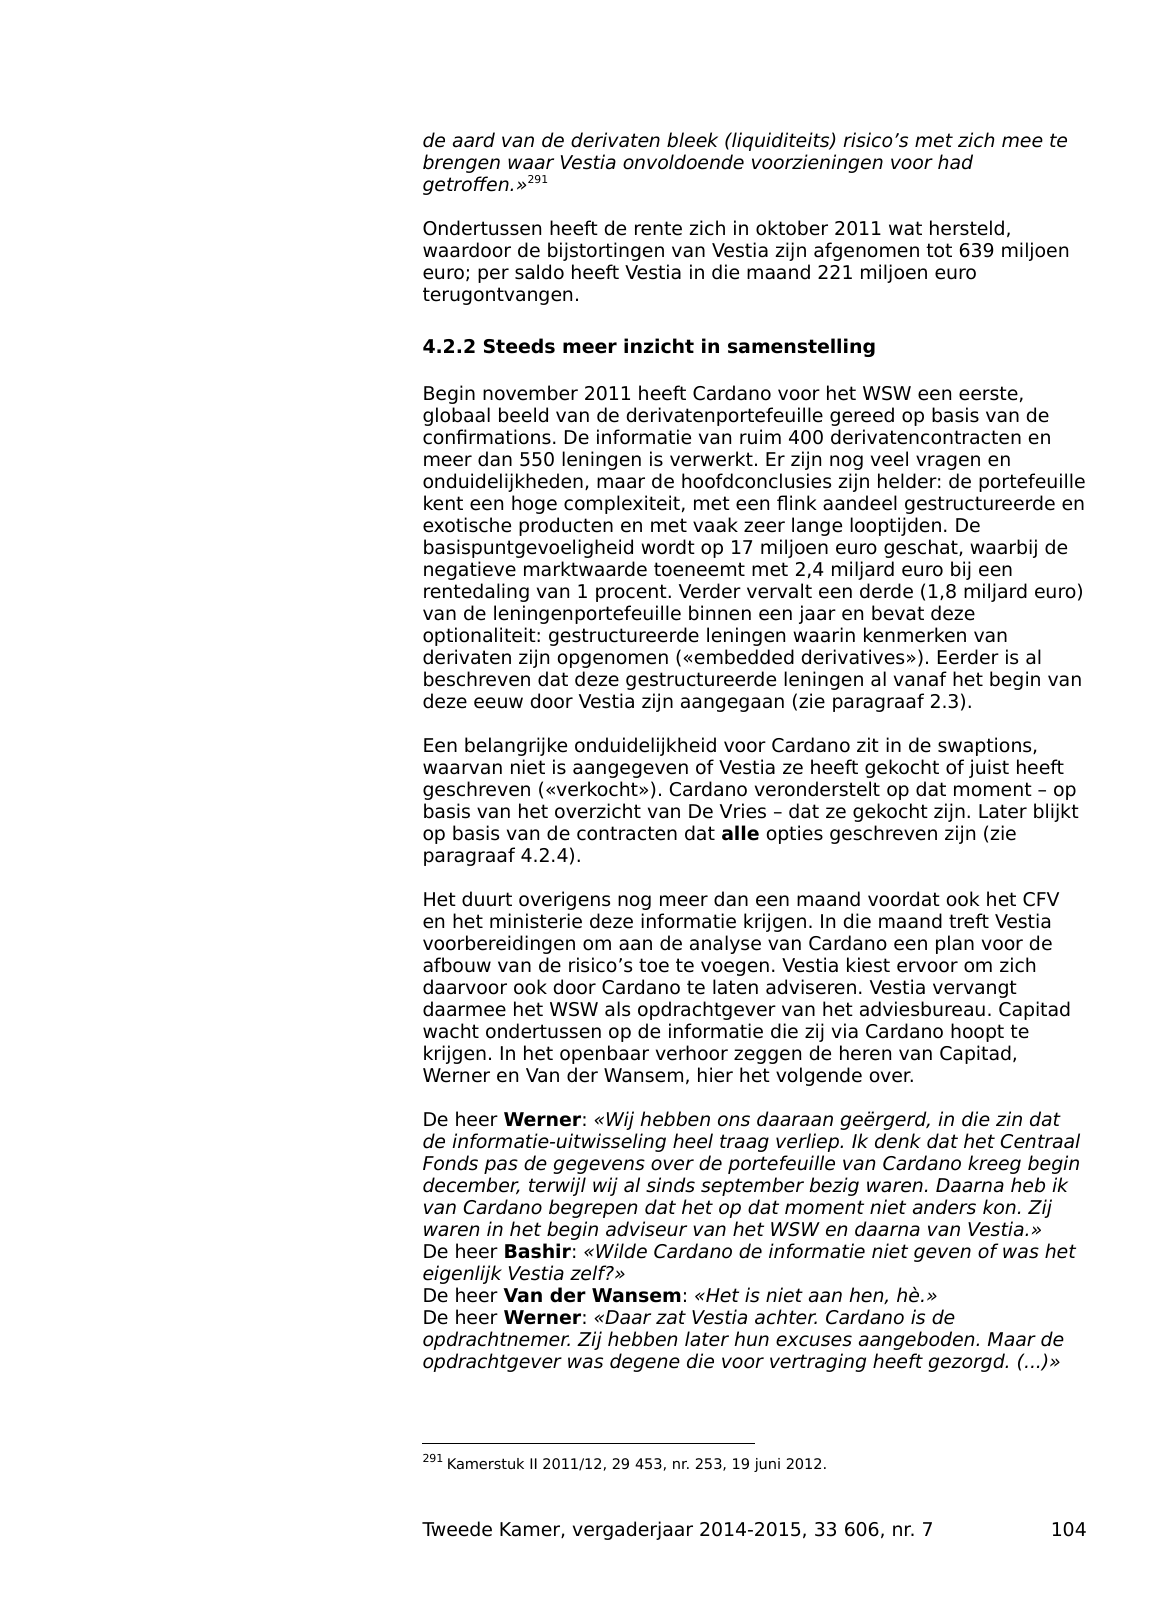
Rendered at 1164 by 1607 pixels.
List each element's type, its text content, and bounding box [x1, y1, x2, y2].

text De heer Werner: «Wij hebben ons daaraan geërgerd, in die zin dat de informatie-uitwisseling heel traag verliep. Ik denk dat het Centraal Fonds pas de gegevens over de portefeuille van Cardano kreeg begin december, terwijl wij al sinds september bezig waren. Daarna heb ik van Cardano begrepen dat het op dat moment niet anders kon. Zij waren in het begin adviseur van het WSW en daarna van Vestia.» [422, 1109, 1087, 1241]
text De heer Bashir: «Wilde Cardano de informatie niet geven of was het eigenlijk Vestia zelf?» [422, 1241, 1087, 1285]
text de aard van de derivaten bleek (liquiditeits) risico’s met zich mee te brengen waar Vestia onvoldoende voorzieningen voor had getroffen.» [422, 130, 1087, 196]
text De heer Van der Wansem: «Het is niet aan hen, hè.» [422, 1285, 1087, 1307]
text Een belangrijke onduidelijkheid voor Cardano zit in de swaptions, waarvan niet is aangegeven of Vestia ze heeft gekocht of juist heeft geschreven («verkocht»). Cardano veronderstelt op dat moment – op basis van het overzicht van De Vries – dat ze gekocht zijn. Later blijkt op basis van de contracten dat alle opties geschreven zijn (zie paragraaf 4.2.4). [422, 735, 1087, 867]
text Kamerstuk II 2011/12, 29 453, nr. 253, 19 juni 2012. [422, 1452, 1087, 1474]
text De heer Werner: «Daar zat Vestia achter. Cardano is de opdrachtnemer. Zij hebben later hun excuses aangeboden. Maar de opdrachtgever was degene die voor vertraging heeft gezorgd. (...)» [422, 1307, 1087, 1373]
text Het duurt overigens nog meer dan een maand voordat ook het CFV en het ministerie deze informatie krijgen. In die maand treft Vestia voorbereidingen om aan de analyse van Cardano een plan voor de afbouw van de risico’s toe te voegen. Vestia kiest ervoor om zich daarvoor ook door Cardano te laten adviseren. Vestia vervangt daarmee het WSW als opdrachtgever van het adviesbureau. Capitad wacht ondertussen op de informatie die zij via Cardano hoopt te krijgen. In het openbaar verhoor zeggen de heren van Capitad, Werner en Van der Wansem, hier het volgende over. [422, 889, 1087, 1087]
text Begin november 2011 heeft Cardano voor het WSW een eerste, globaal beeld van de derivatenportefeuille gereed op basis van de confirmations. De informatie van ruim 400 derivatencontracten en meer dan 550 leningen is verwerkt. Er zijn nog veel vragen en onduidelijkheden, maar de hoofdconclusies zijn helder: de portefeuille kent een hoge complexiteit, met een flink aandeel gestructureerde en exotische producten en met vaak zeer lange looptijden. De basispuntgevoeligheid wordt op 17 miljoen euro geschat, waarbij de negatieve marktwaarde toeneemt met 2,4 miljard euro bij een rentedaling van 1 procent. Verder vervalt een derde (1,8 miljard euro) van de leningenportefeuille binnen een jaar en bevat deze optionaliteit: gestructureerde leningen waarin kenmerken van derivaten zijn opgenomen («embedded derivatives»). Eerder is al beschreven dat deze gestructureerde leningen al vanaf het begin van deze eeuw door Vestia zijn aangegaan (zie paragraaf 2.3). [422, 383, 1087, 713]
text Ondertussen heeft de rente zich in oktober 2011 wat hersteld, waardoor de bijstortingen van Vestia zijn afgenomen tot 639 miljoen euro; per saldo heeft Vestia in die maand 221 miljoen euro terugontvangen. [422, 218, 1087, 306]
subtitle 4.2.2 Steeds meer inzicht in samenstelling [422, 336, 1087, 358]
